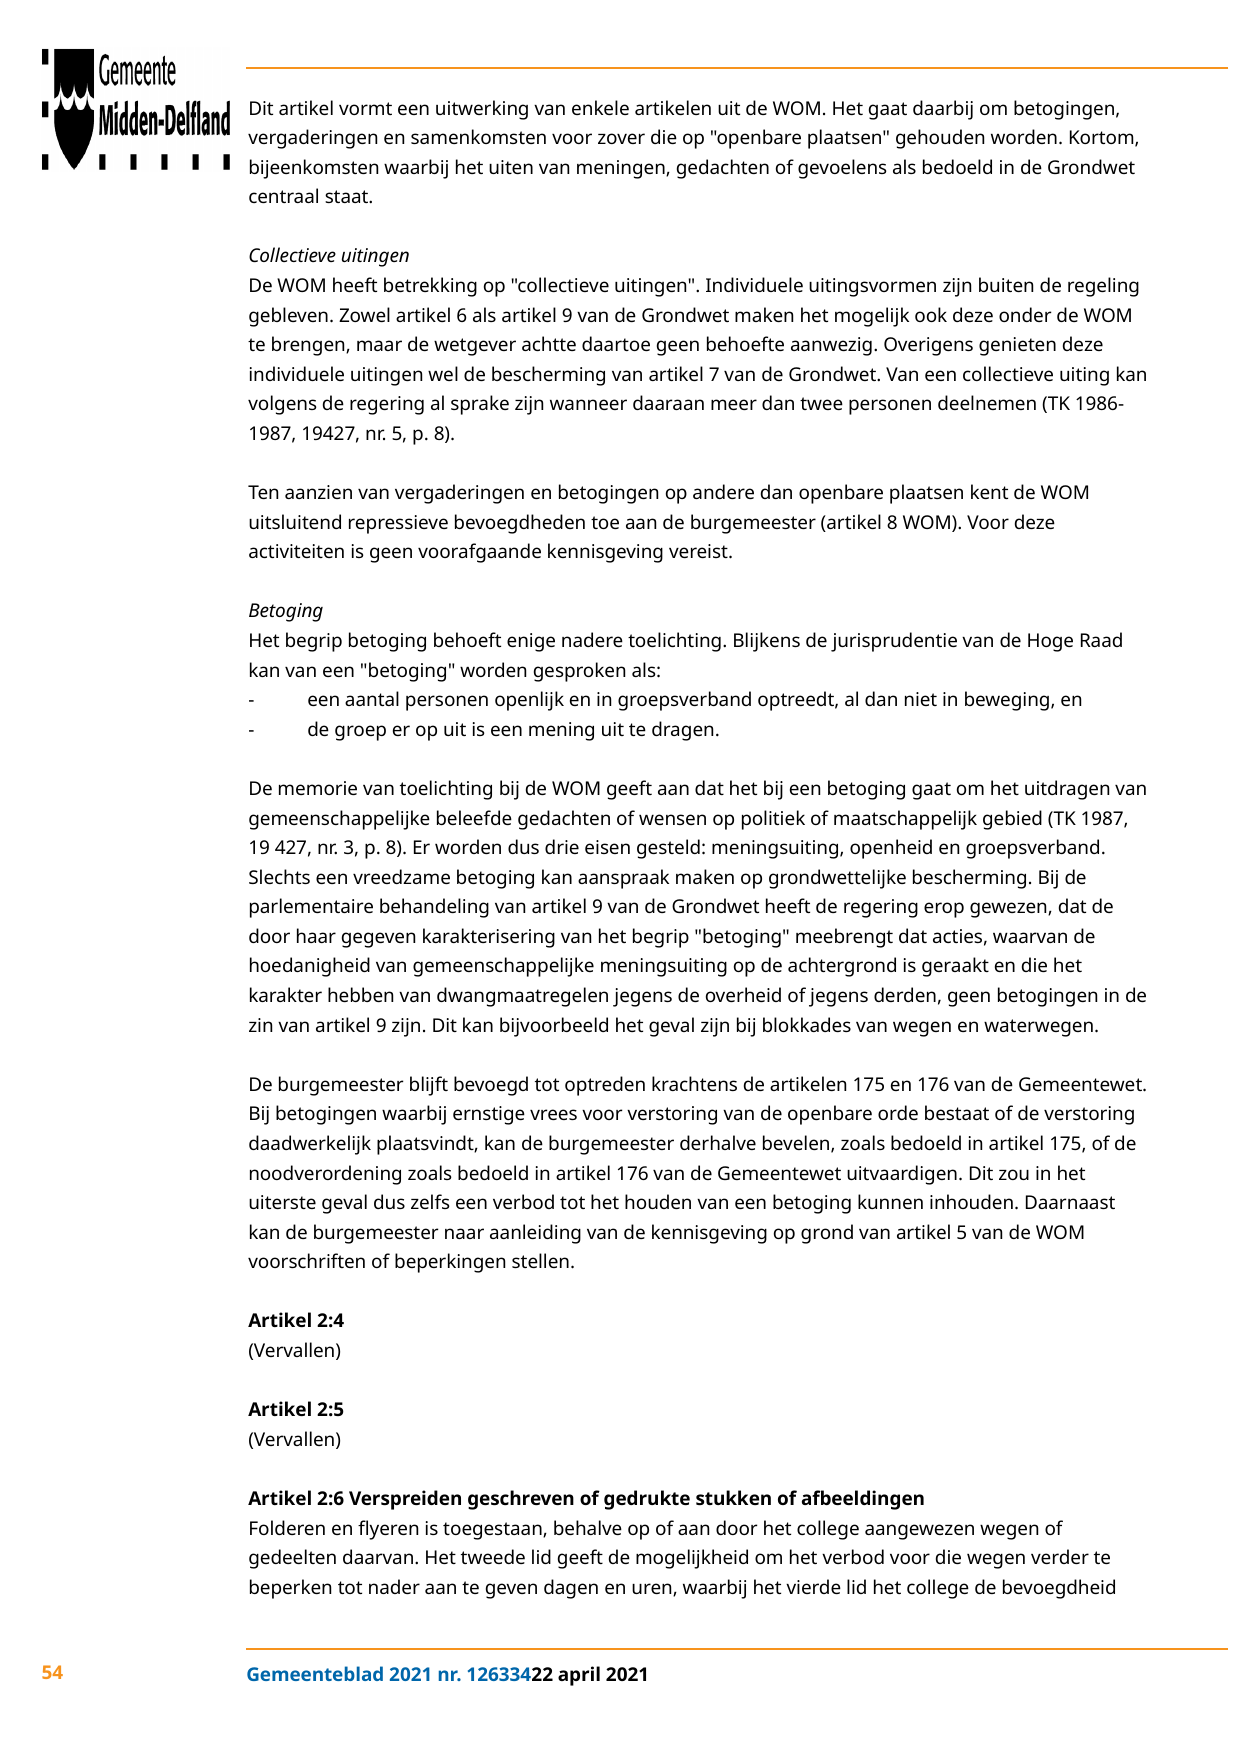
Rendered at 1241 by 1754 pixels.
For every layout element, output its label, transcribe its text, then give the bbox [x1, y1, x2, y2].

text Artikel 2:5 [248, 1396, 1152, 1422]
text Dit artikel vormt een uitwerking van enkele artikelen uit de WOM. Het gaat daarbij om betogingen, vergaderingen en samenkomsten voor zover die op "openbare plaatsen" gehouden worden. Kortom, bijeenkomsten waarbij het uiten van meningen, gedachten of gevoelens als bedoeld in de Grondwet centraal staat. [248, 95, 1152, 209]
text (Vervallen) [248, 1337, 1152, 1363]
text De WOM heeft betrekking op "collectieve uitingen". Individuele uitingsvormen zijn buiten de regeling gebleven. Zowel artikel 6 als artikel 9 van de Grondwet maken het mogelijk ook deze onder de WOM te brengen, maar de wetgever achtte daartoe geen behoefte aanwezig. Overigens genieten deze individuele uitingen wel de bescherming van artikel 7 van de Grondwet. Van een collectieve uiting kan volgens de regering al sprake zijn wanneer daaraan meer dan twee personen deelnemen (TK 1986-1987, 19427, nr. 5, p. 8). [248, 272, 1152, 446]
text Het begrip betoging behoeft enige nadere toelichting. Blijkens de jurisprudentie van de Hoge Raad kan van een "betoging" worden gesproken als: [248, 627, 1152, 683]
text De memorie van toelichting bij de WOM geeft aan dat het bij een betoging gaat om het uitdragen van gemeenschappelijke beleefde gedachten of wensen op politiek of maatschappelijk gebied (TK 1987, 19 427, nr. 3, p. 8). Er worden dus drie eisen gesteld: meningsuiting, openheid en groepsverband. Slechts een vreedzame betoging kan aanspraak maken op grondwettelijke bescherming. Bij de parlementaire behandeling van artikel 9 van de Grondwet heeft de regering erop gewezen, dat de door haar gegeven karakterisering van het begrip "betoging" meebrengt dat acties, waarvan de hoedanigheid van gemeenschappelijke meningsuiting op de achtergrond is geraakt en die het karakter hebben van dwangmaatregelen jegens de overheid of jegens derden, geen betogingen in de zin van artikel 9 zijn. Dit kan bijvoorbeeld het geval zijn bij blokkades van wegen en waterwegen. [248, 775, 1152, 1038]
text Ten aanzien van vergaderingen en betogingen op andere dan openbare plaatsen kent de WOM uitsluitend repressieve bevoegdheden toe aan de burgemeester (artikel 8 WOM). Voor deze activiteiten is geen voorafgaande kennisgeving vereist. [248, 479, 1152, 564]
text Collectieve uitingen [248, 243, 1152, 268]
text (Vervallen) [248, 1426, 1152, 1452]
text Artikel 2:6 Verspreiden geschreven of gedrukte stukken of afbeeldingen [248, 1485, 1152, 1511]
list de groep er op uit is een mening uit te dragen. [248, 716, 1152, 742]
text Artikel 2:4 [248, 1308, 1152, 1333]
picture [41, 47, 231, 172]
text De burgemeester blijft bevoegd tot optreden krachtens de artikelen 175 en 176 van de Gemeentewet. Bij betogingen waarbij ernstige vrees voor verstoring van de openbare orde bestaat of de verstoring daadwerkelijk plaatsvindt, kan de burgemeester derhalve bevelen, zoals bedoeld in artikel 175, of de noodverordening zoals bedoeld in artikel 176 van de Gemeentewet uitvaardigen. Dit zou in het uiterste geval dus zelfs een verbod tot het houden van een betoging kunnen inhouden. Daarnaast kan de burgemeester naar aanleiding van de kennisgeving op grond van artikel 5 van de WOM voorschriften of beperkingen stellen. [248, 1071, 1152, 1274]
text Folderen en flyeren is toegestaan, behalve op of aan door het college aangewezen wegen of gedeelten daarvan. Het tweede lid geeft de mogelijkheid om het verbod voor die wegen verder te beperken tot nader aan te geven dagen en uren, waarbij het vierde lid het college de bevoegdheid [248, 1515, 1152, 1600]
text Betoging [248, 598, 1152, 623]
list een aantal personen openlijk en in groepsverband optreedt, al dan niet in beweging, en [248, 686, 1152, 712]
